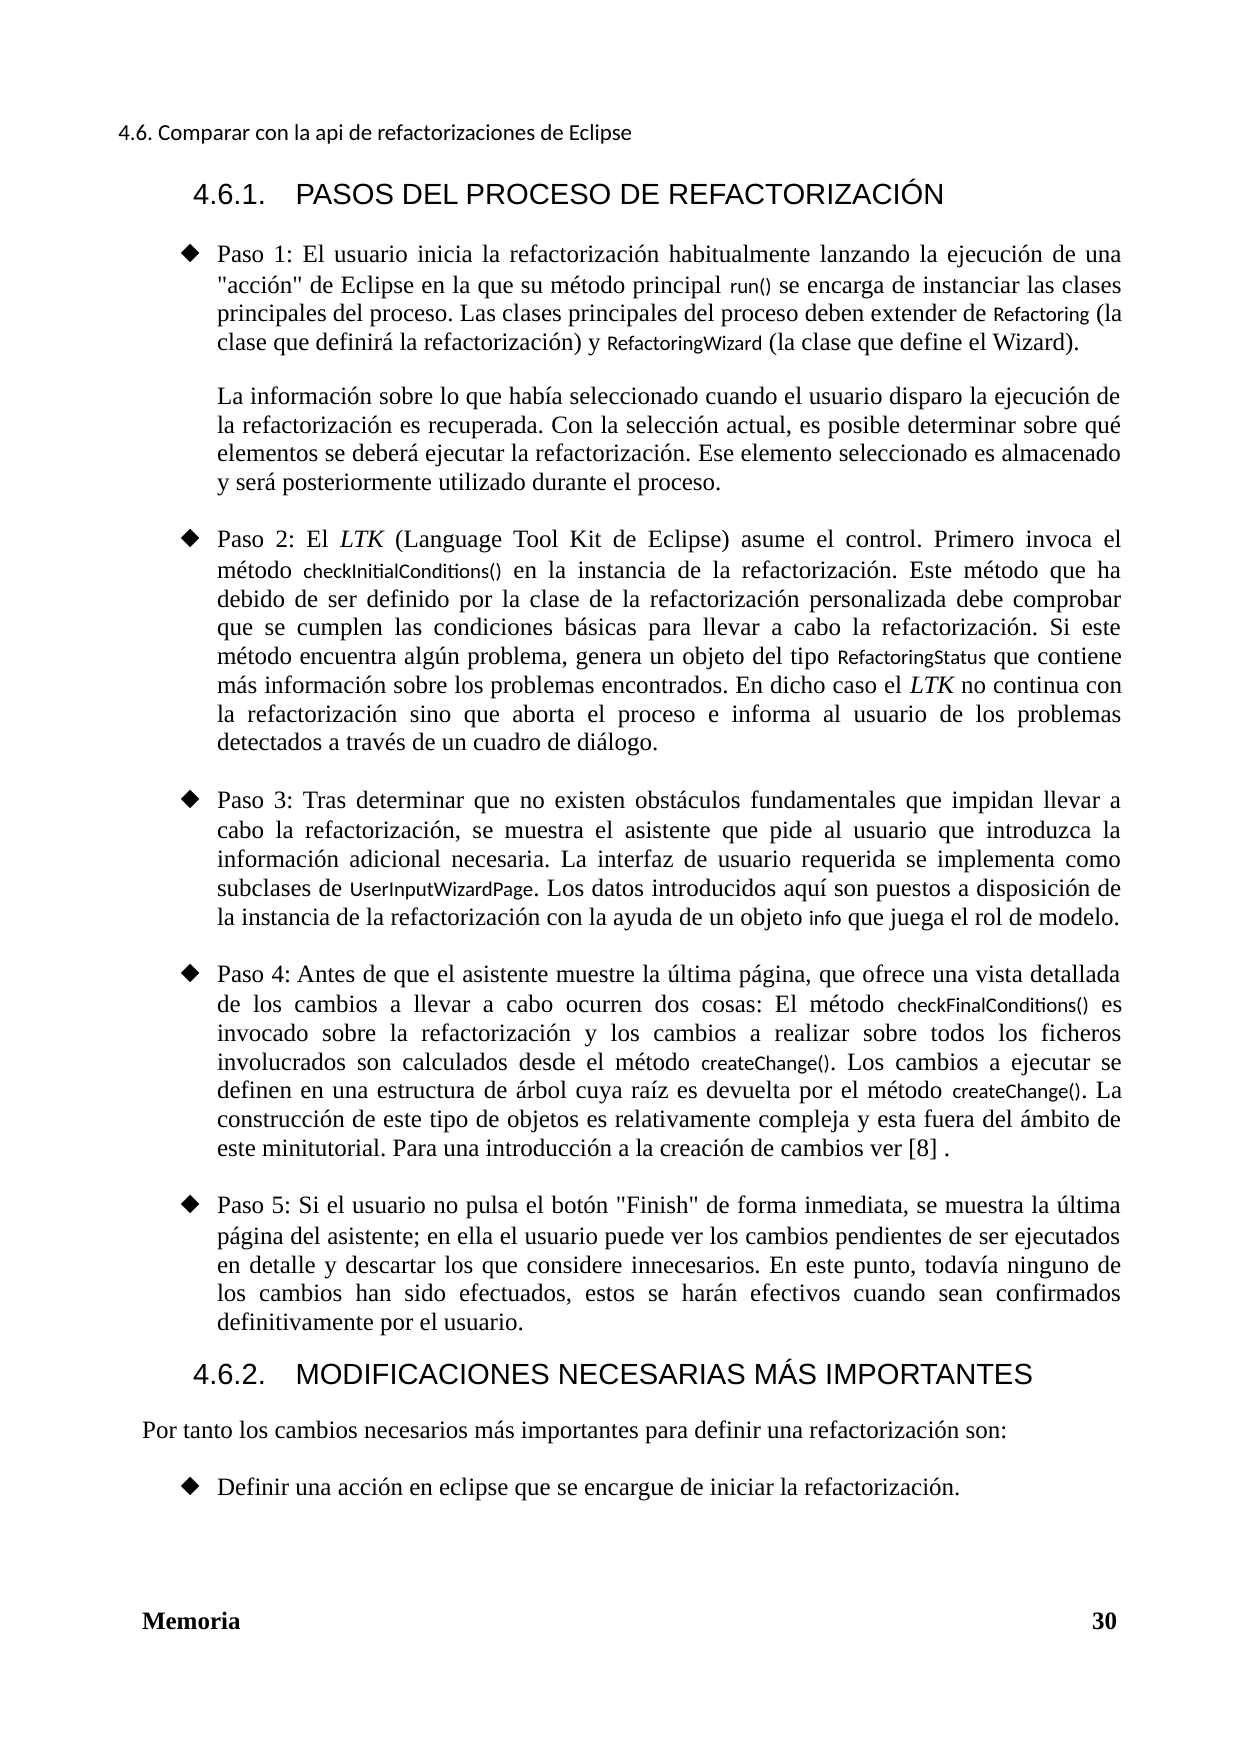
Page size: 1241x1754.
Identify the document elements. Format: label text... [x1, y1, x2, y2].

list Definir una acción en eclipse que se encargue de iniciar la refactorización. [179, 1469, 1122, 1503]
list Paso 5: Si el usuario no pulsa el botón "Finish" de forma inmediata, se muestra la última página del asistente; en ella el usuario puede ver los cambios pendientes de ser ejecutados en detalle y descartar los que considere innecesarios. En este punto, todavía ninguno de los cambios han sido efectuados, estos se harán efectivos cuando sean confirmados definitivamente por el usuario. [179, 1187, 1122, 1336]
list Paso 1: El usuario inicia la refactorización habitualmente lanzando la ejecución de una "acción" de Eclipse en la que su método principal run() se encarga de instanciar las clases principales del proceso. Las clases principales del proceso deben extender de Refactoring (la clase que definirá la refactorización) y RefactoringWizard (la clase que define el Wizard). [179, 236, 1122, 356]
subtitle Modificaciones necesarias más importantes [266, 1357, 1122, 1390]
list Paso 4: Antes de que el asistente muestre la última página, que ofrece una vista detallada de los cambios a llevar a cabo ocurren dos cosas: El método checkFinalConditions() es invocado sobre la refactorización y los cambios a realizar sobre todos los ficheros involucrados son calculados desde el método createChange(). Los cambios a ejecutar se definen en una estructura de árbol cuya raíz es devuelta por el método createChange(). La construcción de este tipo de objetos es relativamente compleja y esta fuera del ámbito de este minitutorial. Para una introducción a la creación de cambios ver [8] . [179, 955, 1122, 1162]
subtitle Pasos del proceso de refactorización [266, 177, 1122, 211]
list Paso 2: El LTK (Language Tool Kit de Eclipse) asume el control. Primero invoca el método checkInitialConditions() en la instancia de la refactorización. Este método que ha debido de ser definido por la clase de la refactorización personalizada debe comprobar que se cumplen las condiciones básicas para llevar a cabo la refactorización. Si este método encuentra algún problema, genera un objeto del tipo RefactoringStatus que contiene más información sobre los problemas encontrados. En dicho caso el LTK no continua con la refactorización sino que aborta el proceso e informa al usuario de los problemas detectados a través de un cuadro de diálogo. [179, 521, 1122, 756]
text Por tanto los cambios necesarios más importantes para definir una refactorización son: [118, 1415, 1122, 1444]
list Paso 3: Tras determinar que no existen obstáculos fundamentales que impidan llevar a cabo la refactorización, se muestra el asistente que pide al usuario que introduzca la información adicional necesaria. La interfaz de usuario requerida se implementa como subclases de UserInputWizardPage. Los datos introducidos aquí son puestos a disposición de la instancia de la refactorización con la ayuda de un objeto info que juega el rol de modelo. [179, 781, 1122, 930]
list La información sobre lo que había seleccionado cuando el usuario disparo la ejecución de la refactorización es recuperada. Con la selección actual, es posible determinar sobre qué elementos se deberá ejecutar la refactorización. Ese elemento seleccionado es almacenado y será posteriormente utilizado durante el proceso. [179, 381, 1122, 496]
